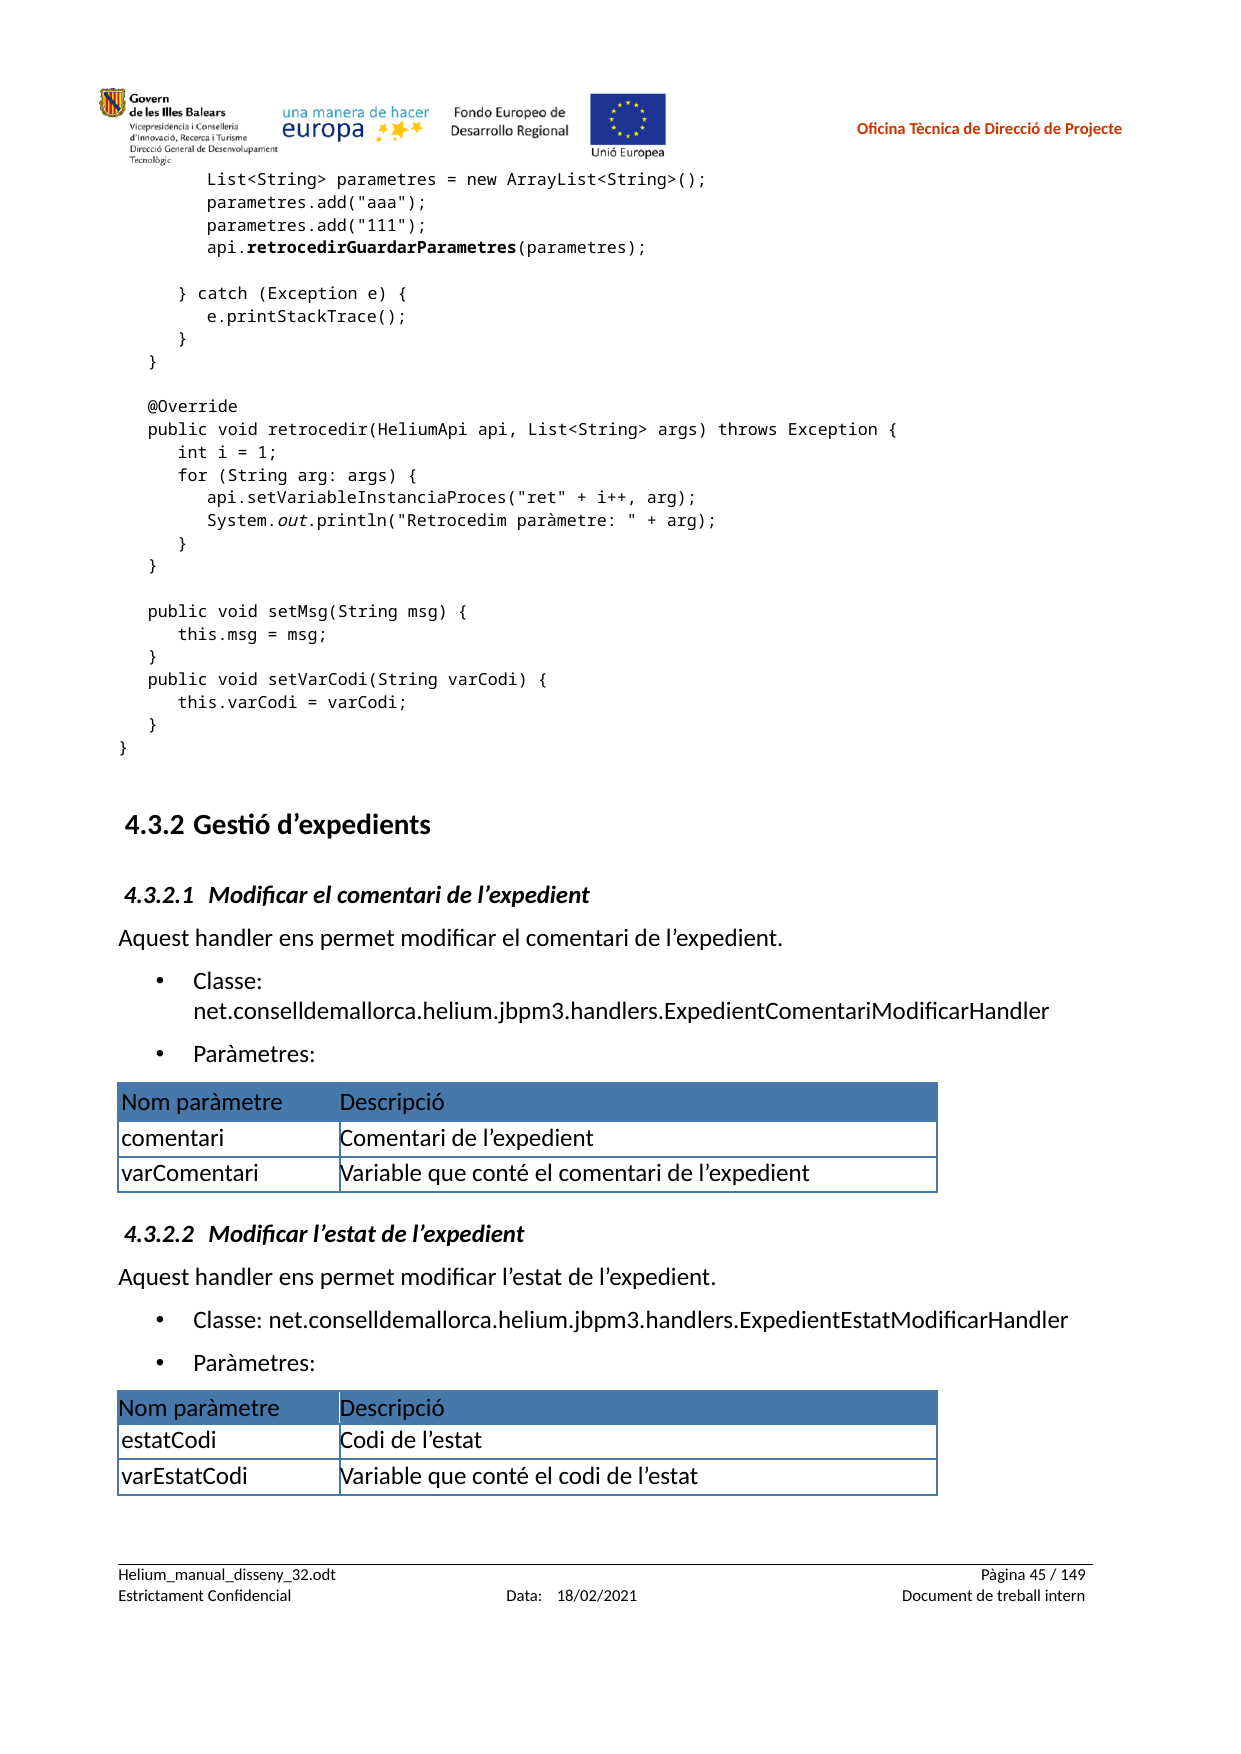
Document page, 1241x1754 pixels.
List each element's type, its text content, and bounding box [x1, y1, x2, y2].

table_cell varEstatCodi [119, 1460, 339, 1494]
text } [118, 531, 1122, 554]
text int i = 1; [118, 440, 1122, 463]
table_header Nom paràmetre [119, 1084, 339, 1120]
text this.varCodi = varCodi; [118, 690, 1122, 713]
text } [118, 645, 1122, 667]
text } [118, 554, 1122, 577]
text this.msg = msg; [118, 622, 1122, 645]
text Aquest handler ens permet modificar el comentari de l’expedient. [118, 922, 1122, 952]
table_cell Codi de l’estat [341, 1425, 936, 1458]
table_cell comentari [119, 1122, 339, 1156]
subtitle Gestió d’expedients [118, 806, 1122, 842]
table_cell Variable que conté el codi de l’estat [341, 1460, 936, 1494]
list Classe: net.conselldemallorca.helium.jbpm3.handlers.ExpedientEstatModificarHandler [156, 1304, 1122, 1334]
text public void setMsg(String msg) { [118, 599, 1122, 622]
list Paràmetres: [156, 1347, 1122, 1377]
text e.printStackTrace(); [118, 304, 1122, 327]
table_cell Comentari de l’expedient [341, 1122, 936, 1156]
text @Override [118, 395, 1122, 418]
text } [118, 713, 1122, 736]
table_cell estatCodi [119, 1425, 339, 1458]
text } [118, 327, 1122, 349]
picture [99, 87, 668, 166]
text } [118, 349, 1122, 372]
text for (String arg: args) { [118, 463, 1122, 486]
text } [118, 736, 1122, 758]
text parametres.add("111"); [118, 213, 1122, 236]
table_cell Variable que conté el comentari de l’expedient [341, 1158, 936, 1191]
text public void setVarCodi(String varCodi) { [118, 667, 1122, 690]
text api.setVariableInstanciaProces("ret" + i++, arg); [118, 486, 1122, 508]
text } catch (Exception e) { [118, 281, 1122, 304]
list Classe: net.conselldemallorca.helium.jbpm3.handlers.ExpedientComentariModificarHandler [156, 965, 1122, 1026]
text parametres.add("aaa"); [118, 191, 1122, 213]
text Aquest handler ens permet modificar l’estat de l’expedient. [118, 1261, 1122, 1291]
table_cell varComentari [119, 1158, 339, 1191]
text System.out.println("Retrocedim paràmetre: " + arg); [118, 508, 1122, 531]
text api.retrocedirGuardarParametres(parametres); [118, 236, 1122, 259]
table_header Descripció [341, 1084, 936, 1120]
list Paràmetres: [156, 1038, 1122, 1069]
text public void retrocedir(HeliumApi api, List<String> args) throws Exception { [118, 418, 1122, 440]
subtitle Modificar el comentari de l’expedient [118, 879, 1122, 909]
subtitle Modificar l’estat de l’expedient [118, 1218, 1122, 1248]
table_header Nom paràmetre [119, 1392, 339, 1423]
table_header Descripció [340, 1392, 936, 1423]
text List<String> parametres = new ArrayList<String>(); [118, 168, 1122, 191]
